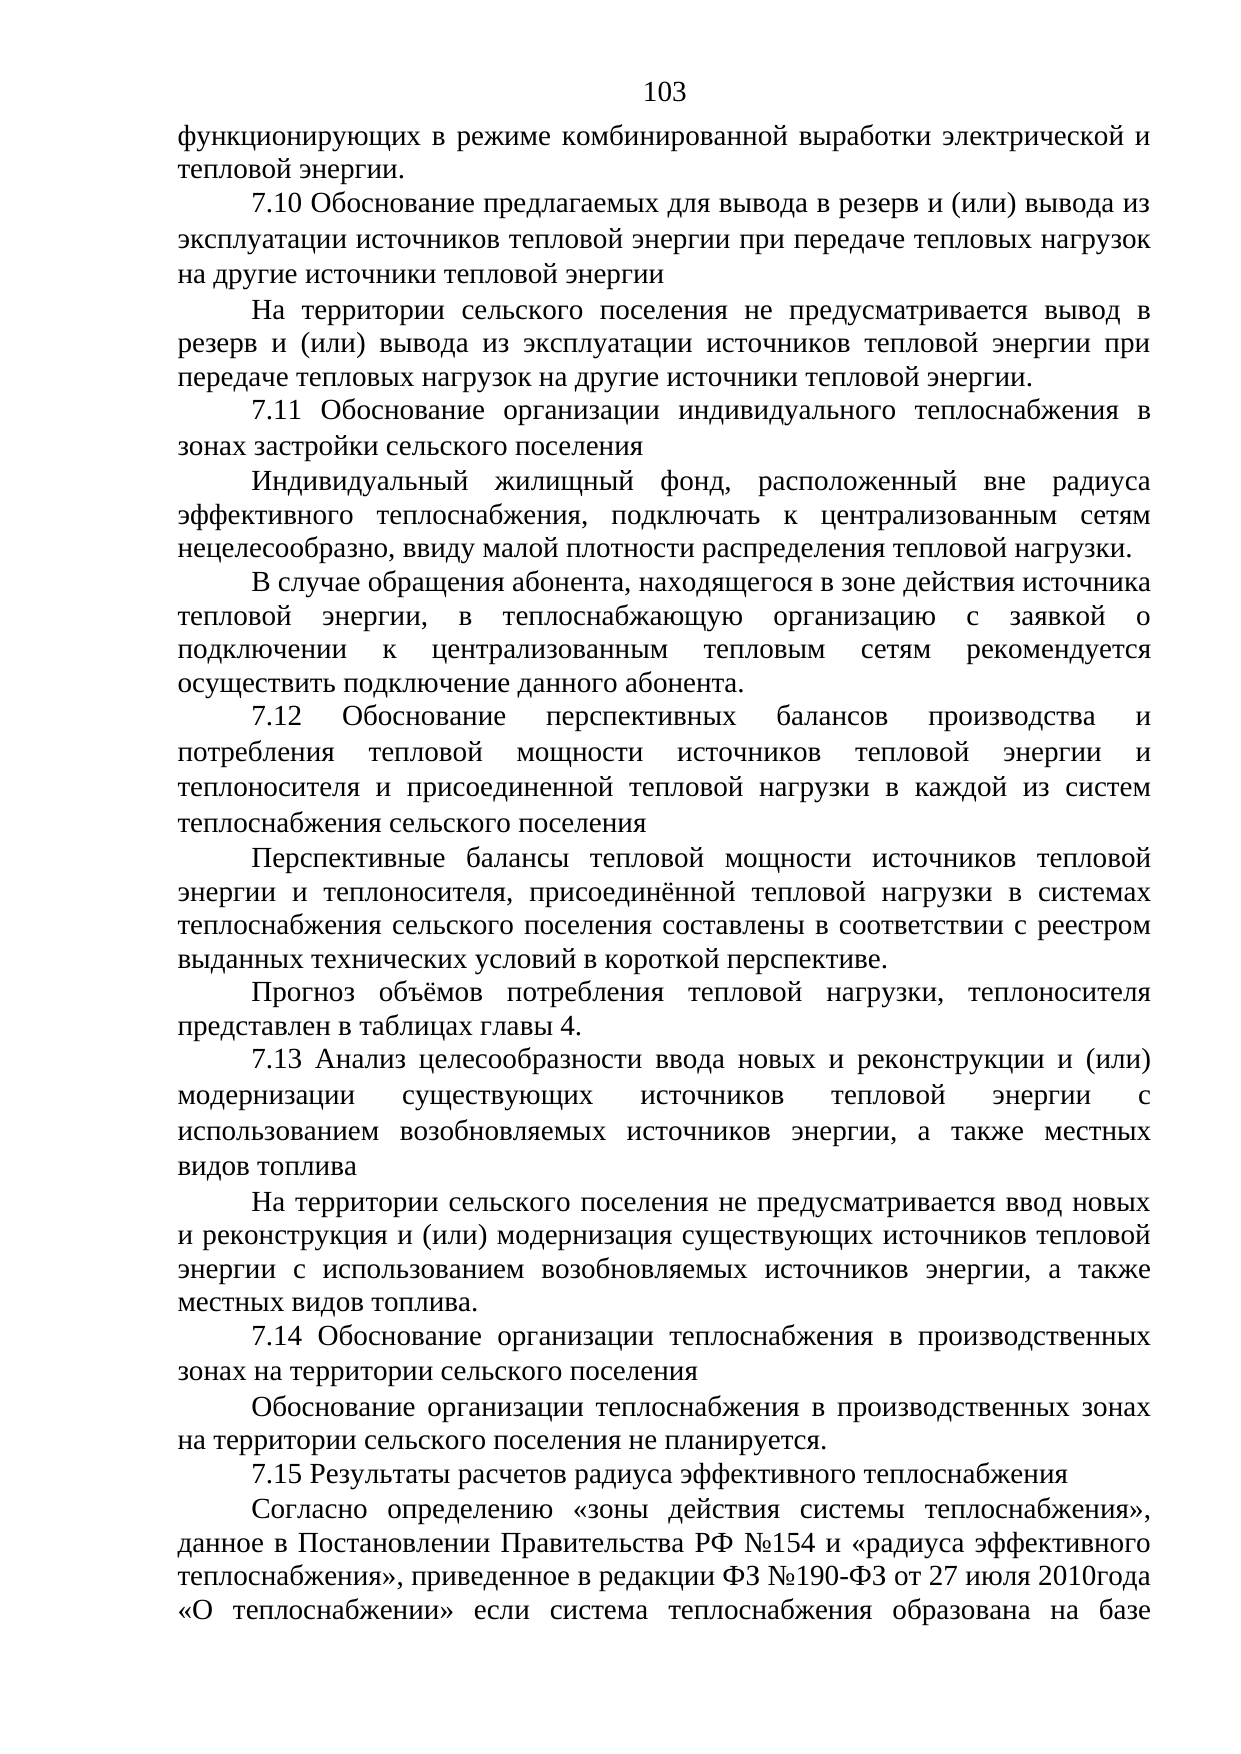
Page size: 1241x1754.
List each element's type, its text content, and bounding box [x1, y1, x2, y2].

text В случае обращения абонента, находящегося в зоне действия источника тепловой энергии, в теплоснабжающую организацию с заявкой о подключении к централизованным тепловым сетям рекомендуется осуществить подключение данного абонента. [177, 564, 1152, 698]
text Обоснование организации теплоснабжения в производственных зонах на территории сельского поселения не планируется. [177, 1389, 1152, 1456]
text функционирующих в режиме комбинированной выработки электрической и тепловой энергии. [177, 118, 1152, 185]
text 7.14 Обоснование организации теплоснабжения в производственных зонах на территории сельского поселения [177, 1318, 1152, 1387]
text 7.12 Обоснование перспективных балансов производства и потребления тепловой мощности источников тепловой энергии и теплоносителя и присоединенной тепловой нагрузки в каждой из систем теплоснабжения сельского поселения [177, 698, 1152, 838]
text Перспективные балансы тепловой мощности источников тепловой энергии и теплоносителя, присоединённой тепловой нагрузки в системах теплоснабжения сельского поселения составлены в соответствии с реестром выданных технических условий в короткой перспективе. [177, 840, 1152, 974]
text Прогноз объёмов потребления тепловой нагрузки, теплоносителя представлен в таблицах главы 4. [177, 974, 1152, 1042]
text Согласно определению «зоны действия системы теплоснабжения», данное в Постановлении Правительства РФ №154 и «радиуса эффективного теплоснабжения», приведенное в редакции ФЗ №190-ФЗ от 27 июля 2010года «О теплоснабжении» если система теплоснабжения образована на базе [177, 1491, 1152, 1626]
text На территории сельского поселения не предусматривается вывод в резерв и (или) вывода из эксплуатации источников тепловой энергии при передаче тепловых нагрузок на другие источники тепловой энергии. [177, 292, 1152, 392]
text 7.15 Результаты расчетов радиуса эффективного теплоснабжения [177, 1456, 1152, 1489]
text 7.13 Анализ целесообразности ввода новых и реконструкции и (или) модернизации существующих источников тепловой энергии с использованием возобновляемых источников энергии, а также местных видов топлива [177, 1042, 1152, 1182]
text На территории сельского поселения не предусматривается ввод новых и реконструкция и (или) модернизация существующих источников тепловой энергии с использованием возобновляемых источников энергии, а также местных видов топлива. [177, 1184, 1152, 1318]
text 7.10 Обоснование предлагаемых для вывода в резерв и (или) вывода из эксплуатации источников тепловой энергии при передаче тепловых нагрузок на другие источники тепловой энергии [177, 185, 1152, 290]
text Индивидуальный жилищный фонд, расположенный вне радиуса эффективного теплоснабжения, подключать к централизованным сетям нецелесообразно, ввиду малой плотности распределения тепловой нагрузки. [177, 463, 1152, 564]
text 7.11 Обоснование организации индивидуального теплоснабжения в зонах застройки сельского поселения [177, 392, 1152, 461]
